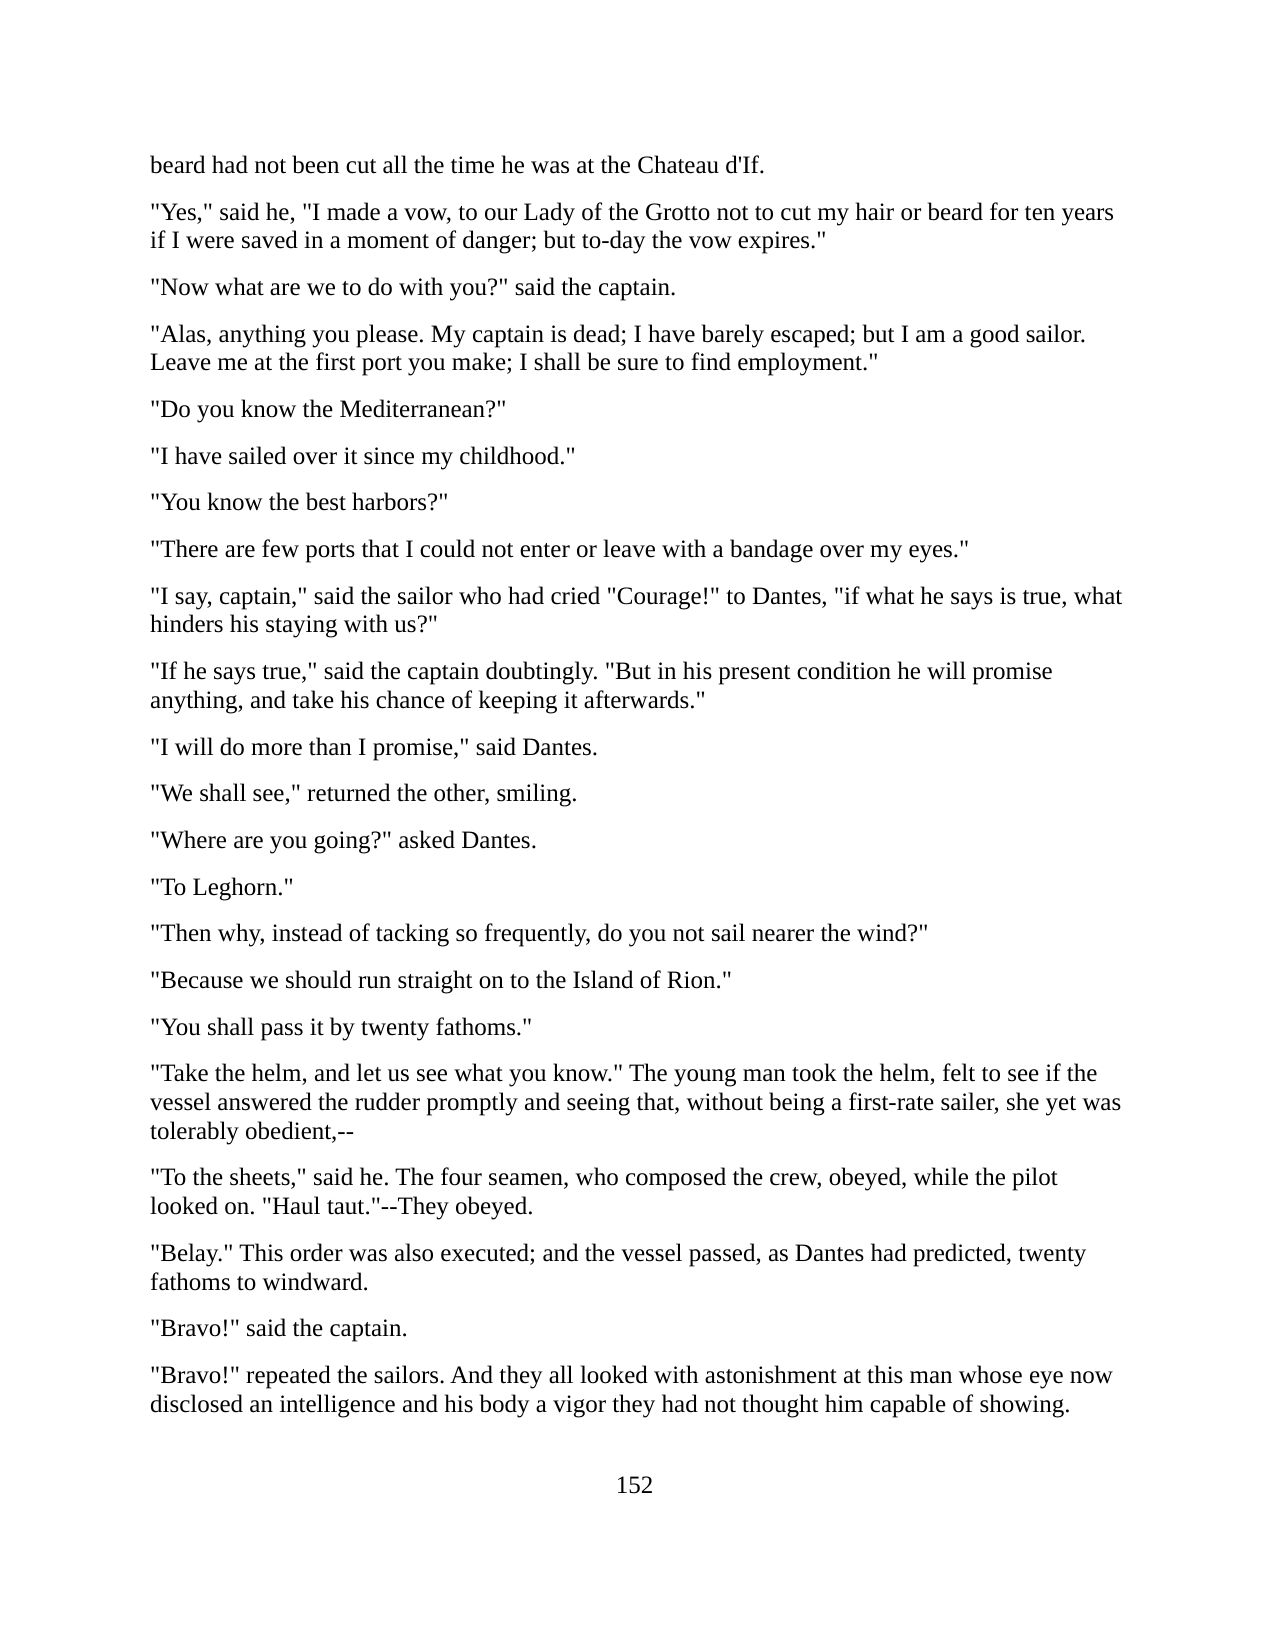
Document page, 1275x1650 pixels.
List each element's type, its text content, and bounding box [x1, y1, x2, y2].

text "You know the best harbors?" [150, 487, 1125, 516]
text "I will do more than I promise," said Dantes. [150, 732, 1125, 760]
text "To the sheets," said he. The four seamen, who composed the crew, obeyed, while the pilot looked on. "Haul taut."--They obeyed. [150, 1162, 1125, 1220]
text "Now what are we to do with you?" said the captain. [150, 272, 1125, 301]
text "I have sailed over it since my childhood." [150, 441, 1125, 469]
text "Bravo!" said the captain. [150, 1313, 1125, 1342]
text "You shall pass it by twenty fathoms." [150, 1012, 1125, 1040]
text "I say, captain," said the sailor who had cried "Courage!" to Dantes, "if what he says is true, what hinders his staying with us?" [150, 581, 1125, 638]
text "Then why, instead of tacking so frequently, do you not sail nearer the wind?" [150, 918, 1125, 947]
text "Yes," said he, "I made a vow, to our Lady of the Grotto not to cut my hair or beard for ten years if I were saved in a moment of danger; but to-day the vow expires." [150, 197, 1125, 254]
text "If he says true," said the captain doubtingly. "But in his present condition he will promise anything, and take his chance of keeping it afterwards." [150, 656, 1125, 714]
text "To Leghorn." [150, 872, 1125, 900]
text "There are few ports that I could not enter or leave with a bandage over my eyes." [150, 534, 1125, 563]
text "Where are you going?" asked Dantes. [150, 825, 1125, 854]
text "We shall see," returned the other, smiling. [150, 778, 1125, 807]
text "Bravo!" repeated the sailors. And they all looked with astonishment at this man whose eye now disclosed an intelligence and his body a vigor they had not thought him capable of showing. [150, 1360, 1125, 1417]
text "Alas, anything you please. My captain is dead; I have barely escaped; but I am a good sailor. Leave me at the first port you make; I shall be sure to find employment." [150, 319, 1125, 376]
text "Take the helm, and let us see what you know." The young man took the helm, felt to see if the vessel answered the rudder promptly and seeing that, without being a first-rate sailer, she yet was tolerably obedient,-- [150, 1058, 1125, 1144]
text "Do you know the Mediterranean?" [150, 394, 1125, 423]
text "Because we should run straight on to the Island of Rion." [150, 965, 1125, 994]
text beard had not been cut all the time he was at the Chateau d'If. [150, 150, 1125, 179]
text "Belay." This order was also executed; and the vessel passed, as Dantes had predicted, twenty fathoms to windward. [150, 1238, 1125, 1295]
